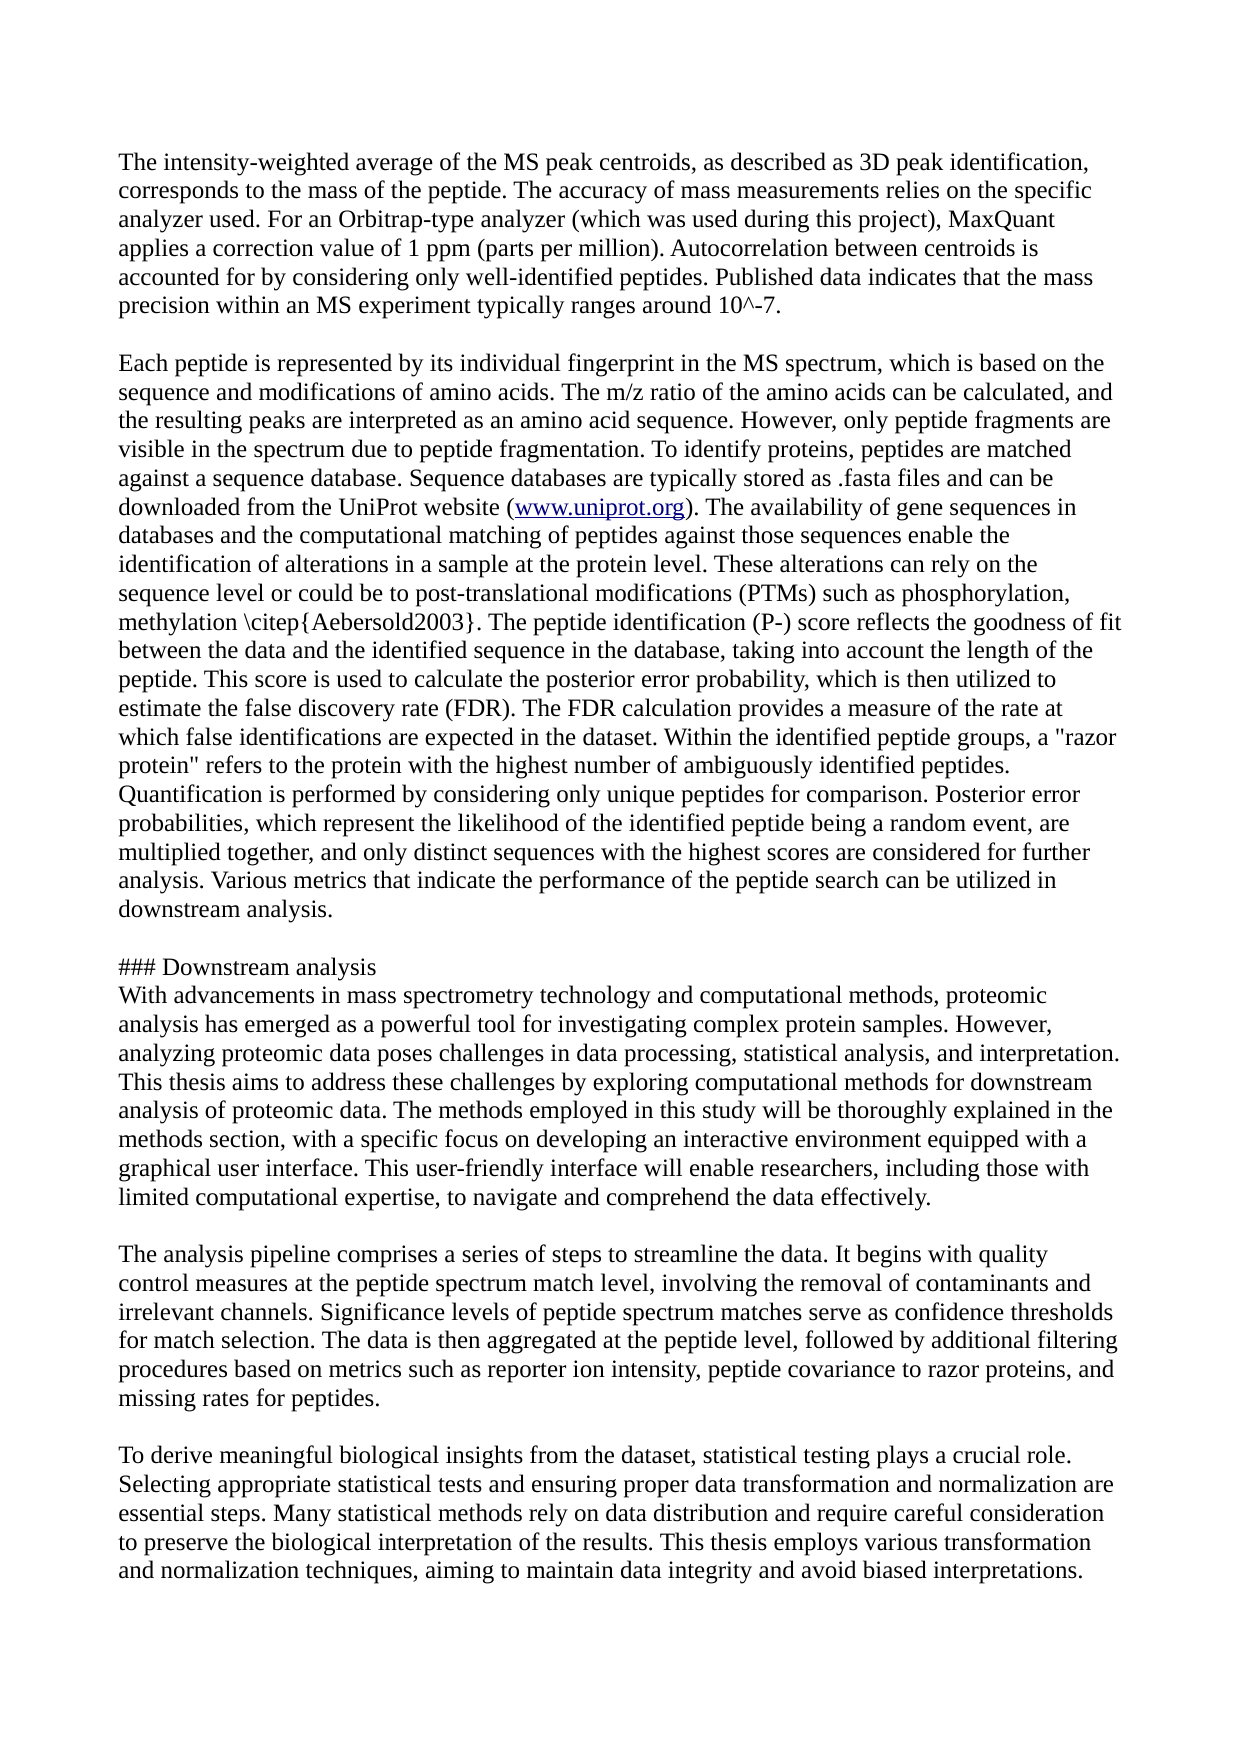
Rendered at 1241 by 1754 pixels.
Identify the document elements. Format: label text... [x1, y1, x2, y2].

text Each peptide is represented by its individual fingerprint in the MS spectrum, which is based on the sequence and modifications of amino acids. The m/z ratio of the amino acids can be calculated, and the resulting peaks are interpreted as an amino acid sequence. However, only peptide fragments are visible in the spectrum due to peptide fragmentation. To identify proteins, peptides are matched against a sequence database. Sequence databases are typically stored as .fasta files and can be downloaded from the UniProt website (www.uniprot.org). The availability of gene sequences in databases and the computational matching of peptides against those sequences enable the identification of alterations in a sample at the protein level. These alterations can rely on the sequence level or could be to post-translational modifications (PTMs) such as phosphorylation, methylation \citep{Aebersold2003}. The peptide identification (P-) score reflects the goodness of fit between the data and the identified sequence in the database, taking into account the length of the peptide. This score is used to calculate the posterior error probability, which is then utilized to estimate the false discovery rate (FDR). The FDR calculation provides a measure of the rate at which false identifications are expected in the dataset. Within the identified peptide groups, a "razor protein" refers to the protein with the highest number of ambiguously identified peptides. Quantification is performed by considering only unique peptides for comparison. Posterior error probabilities, which represent the likelihood of the identified peptide being a random event, are multiplied together, and only distinct sequences with the highest scores are considered for further analysis. Various metrics that indicate the performance of the peptide search can be utilized in downstream analysis. [118, 348, 1122, 923]
text The analysis pipeline comprises a series of steps to streamline the data. It begins with quality control measures at the peptide spectrum match level, involving the removal of contaminants and irrelevant channels. Significance levels of peptide spectrum matches serve as confidence thresholds for match selection. The data is then aggregated at the peptide level, followed by additional filtering procedures based on metrics such as reporter ion intensity, peptide covariance to razor proteins, and missing rates for peptides. [118, 1239, 1122, 1412]
text To derive meaningful biological insights from the dataset, statistical testing plays a crucial role. Selecting appropriate statistical tests and ensuring proper data transformation and normalization are essential steps. Many statistical methods rely on data distribution and require careful consideration to preserve the biological interpretation of the results. This thesis employs various transformation and normalization techniques, aiming to maintain data integrity and avoid biased interpretations. [118, 1441, 1122, 1584]
text With advancements in mass spectrometry technology and computational methods, proteomic analysis has emerged as a powerful tool for investigating complex protein samples. However, analyzing proteomic data poses challenges in data processing, statistical analysis, and interpretation. This thesis aims to address these challenges by exploring computational methods for downstream analysis of proteomic data. The methods employed in this study will be thoroughly explained in the methods section, with a specific focus on developing an interactive environment equipped with a graphical user interface. This user-friendly interface will enable researchers, including those with limited computational expertise, to navigate and comprehend the data effectively. [118, 981, 1122, 1211]
text ### Downstream analysis [118, 952, 1122, 981]
text The intensity-weighted average of the MS peak centroids, as described as 3D peak identification, corresponds to the mass of the peptide. The accuracy of mass measurements relies on the specific analyzer used. For an Orbitrap-type analyzer (which was used during this project), MaxQuant applies a correction value of 1 ppm (parts per million). Autocorrelation between centroids is accounted for by considering only well-identified peptides. Published data indicates that the mass precision within an MS experiment typically ranges around 10^-7. [118, 147, 1122, 319]
